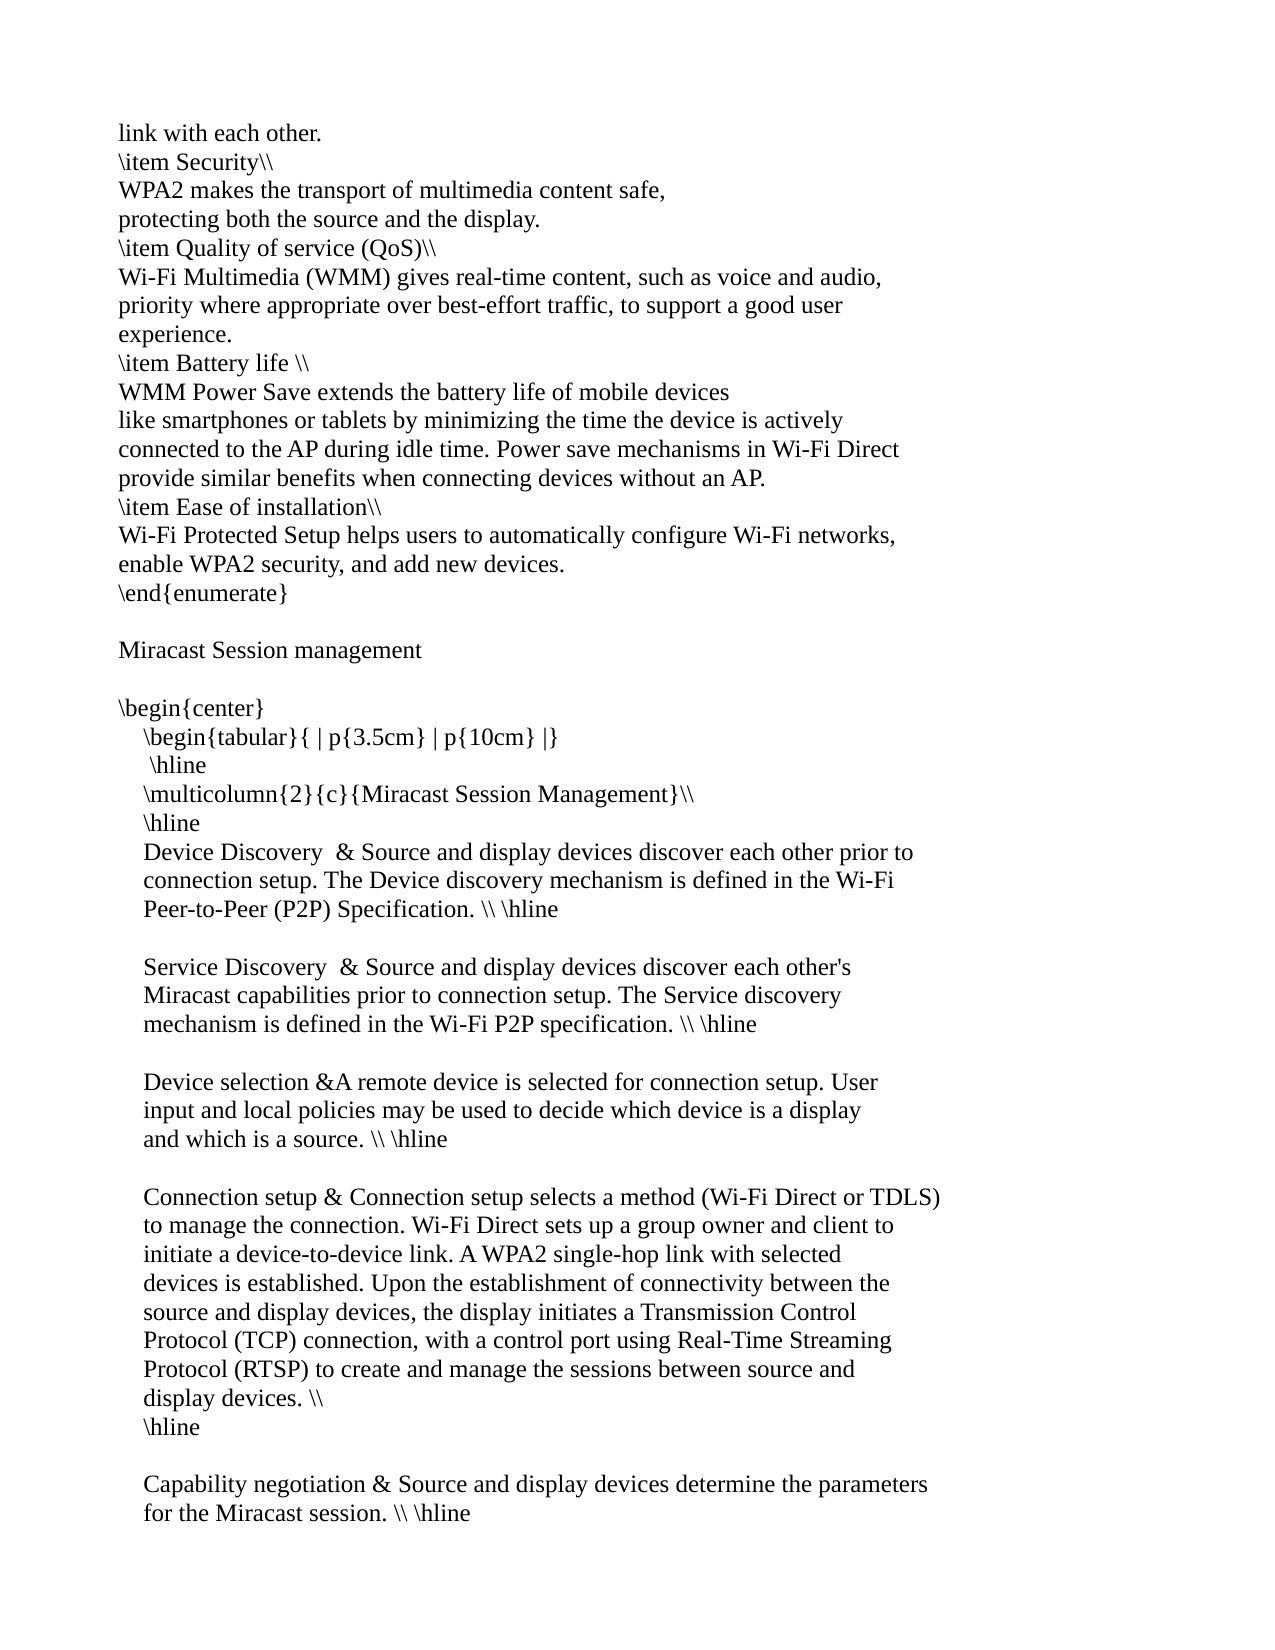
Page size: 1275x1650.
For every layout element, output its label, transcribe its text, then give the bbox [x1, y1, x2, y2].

text Wi-Fi Protected Setup helps users to automatically configure Wi-Fi networks, [118, 521, 1157, 549]
text Protocol (RTSP) to create and manage the sessions between source and [118, 1354, 1157, 1383]
text link with each other. [118, 118, 1157, 147]
text \multicolumn{2}{c}{Miracast Session Management}\\ [118, 779, 1157, 808]
text \end{enumerate} [118, 578, 1157, 607]
text \begin{center} [118, 693, 1157, 722]
text protecting both the source and the display. [118, 204, 1157, 233]
text to manage the connection. Wi-Fi Direct sets up a group owner and client to [118, 1211, 1157, 1239]
text WPA2 makes the transport of multimedia content safe, [118, 176, 1157, 204]
text \item Battery life \\ [118, 348, 1157, 377]
text initiate a device-to-device link. A WPA2 single-hop link with selected [118, 1239, 1157, 1268]
text mechanism is defined in the Wi-Fi P2P specification. \\ \hline [118, 1009, 1157, 1038]
text Protocol (TCP) connection, with a control port using Real-Time Streaming [118, 1326, 1157, 1354]
text \item Ease of installation\\ [118, 492, 1157, 521]
text input and local policies may be used to decide which device is a display [118, 1096, 1157, 1124]
text enable WPA2 security, and add new devices. [118, 549, 1157, 578]
text priority where appropriate over best-effort traffic, to support a good user [118, 291, 1157, 319]
text and which is a source. \\ \hline [118, 1124, 1157, 1153]
text \hline [118, 1412, 1157, 1441]
text \begin{tabular}{ | p{3.5cm} | p{10cm} |} [118, 722, 1157, 751]
text display devices. \\ [118, 1383, 1157, 1412]
text Wi-Fi Multimedia (WMM) gives real-time content, such as voice and audio, [118, 262, 1157, 291]
text \hline [118, 751, 1157, 779]
text like smartphones or tablets by minimizing the time the device is actively [118, 406, 1157, 434]
text Capability negotiation & Source and display devices determine the parameters [118, 1469, 1157, 1498]
text Device selection &A remote device is selected for connection setup. User [118, 1067, 1157, 1096]
text experience. [118, 319, 1157, 348]
text Device Discovery & Source and display devices discover each other prior to [118, 837, 1157, 866]
text source and display devices, the display initiates a Transmission Control [118, 1297, 1157, 1326]
text \hline [118, 808, 1157, 837]
text \item Quality of service (QoS)\\ [118, 233, 1157, 262]
text Miracast capabilities prior to connection setup. The Service discovery [118, 981, 1157, 1009]
text Service Discovery & Source and display devices discover each other's [118, 952, 1157, 981]
text Connection setup & Connection setup selects a method (Wi-Fi Direct or TDLS) [118, 1182, 1157, 1211]
text Miracast Session management [118, 636, 1157, 664]
text \item Security\\ [118, 147, 1157, 176]
text connection setup. The Device discovery mechanism is defined in the Wi-Fi [118, 866, 1157, 894]
text provide similar benefits when connecting devices without an AP. [118, 463, 1157, 492]
text devices is established. Upon the establishment of connectivity between the [118, 1268, 1157, 1297]
text for the Miracast session. \\ \hline [118, 1498, 1157, 1527]
text connected to the AP during idle time. Power save mechanisms in Wi-Fi Direct [118, 434, 1157, 463]
text WMM Power Save extends the battery life of mobile devices [118, 377, 1157, 406]
text Peer-to-Peer (P2P) Specification. \\ \hline [118, 894, 1157, 923]
